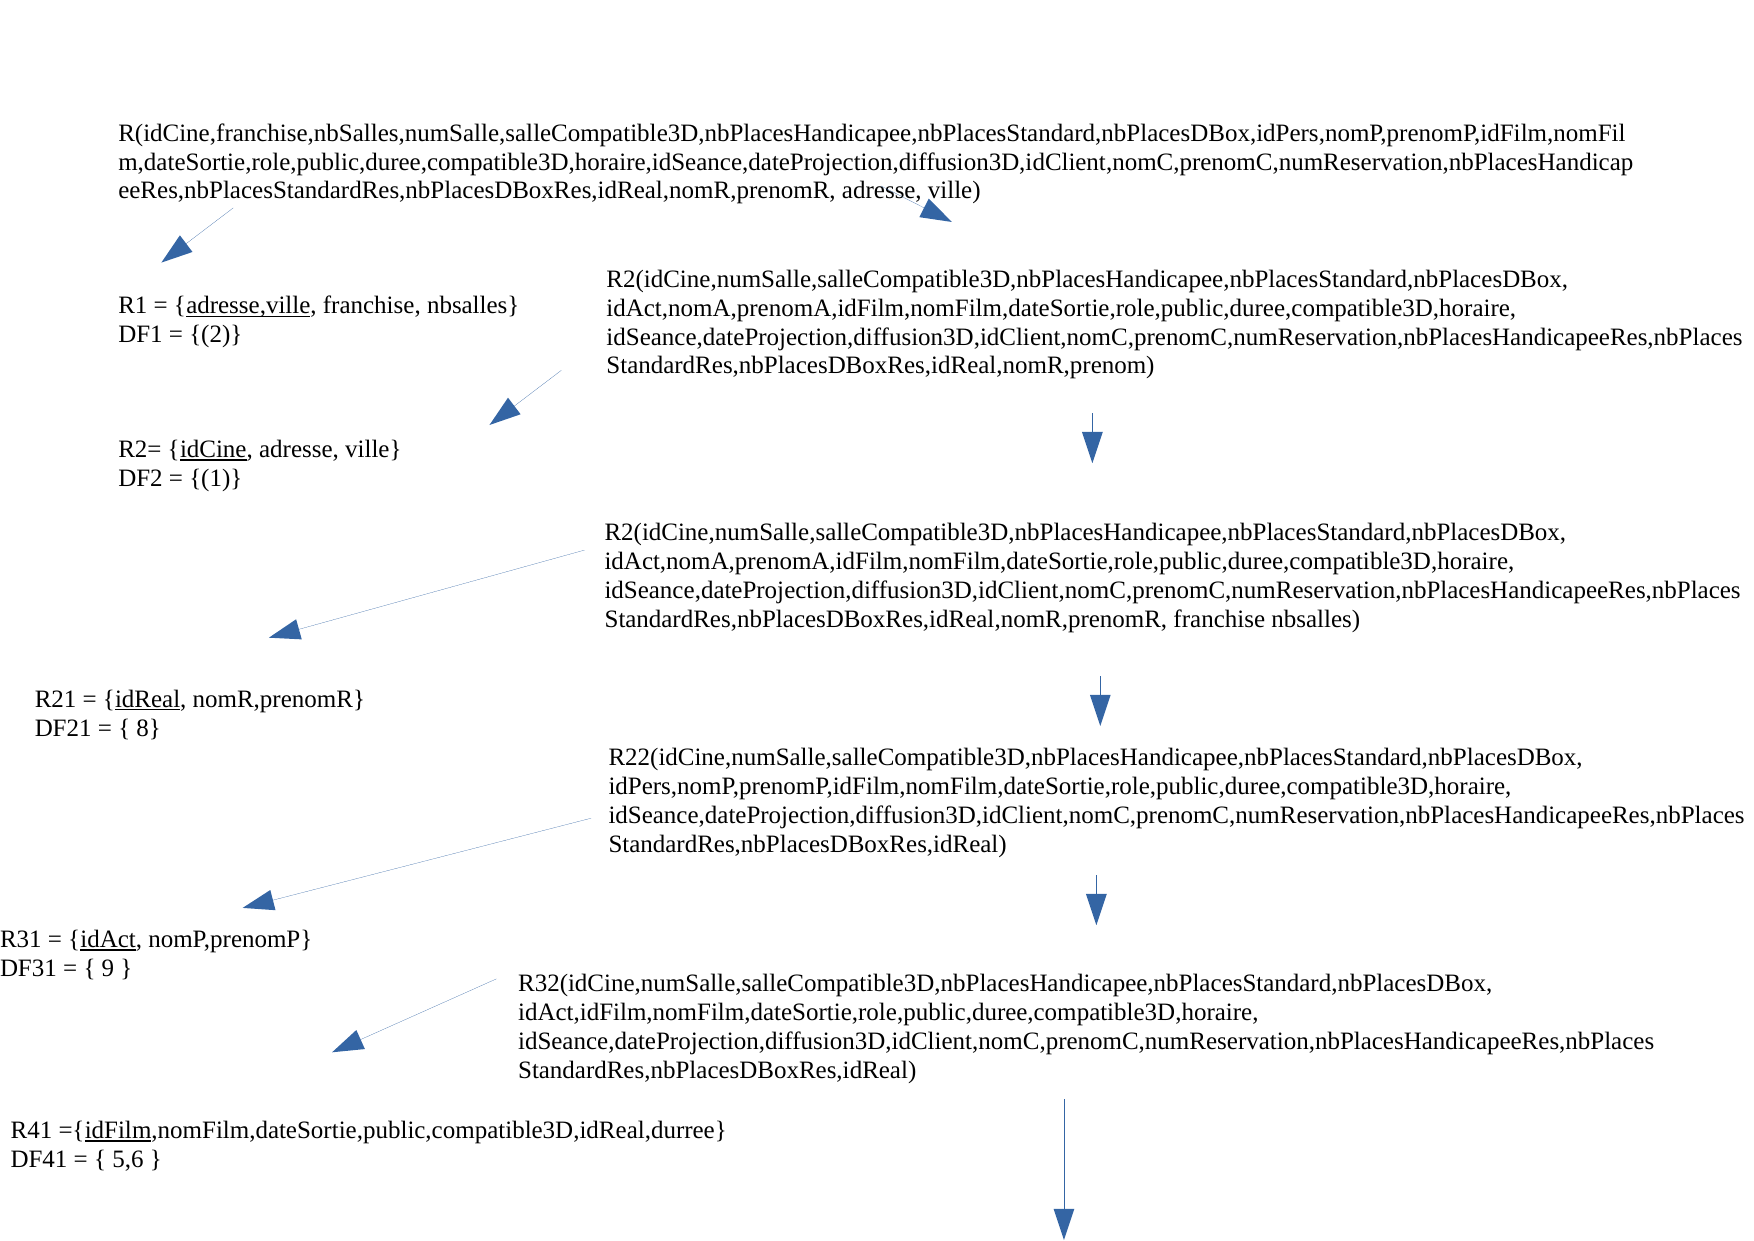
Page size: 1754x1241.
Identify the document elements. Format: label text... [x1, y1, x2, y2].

text DF2 = {(1)} [118, 463, 1636, 492]
text R(idCine,franchise,nbSalles,numSalle,salleCompatible3D,nbPlacesHandicapee,nbPlacesStandard,nbPlacesDBox,idPers,nomP,prenomP,idFilm,nomFilm,dateSortie,role,public,duree,compatible3D,horaire,idSeance,dateProjection,diffusion3D,idClient,nomC,prenomC,numReservation,nbPlacesHandicap [118, 118, 1636, 176]
text R2= {idCine, adresse, ville} [118, 434, 1091, 463]
text eeRes,nbPlacesStandardRes,nbPlacesDBoxRes,idReal,nomR,prenomR, adresse, ville) [118, 176, 1636, 204]
text [1093, 434, 1636, 463]
text R1 = {adresse,ville, franchise, nbsalles} DF1 = {(2)} [118, 291, 1636, 348]
